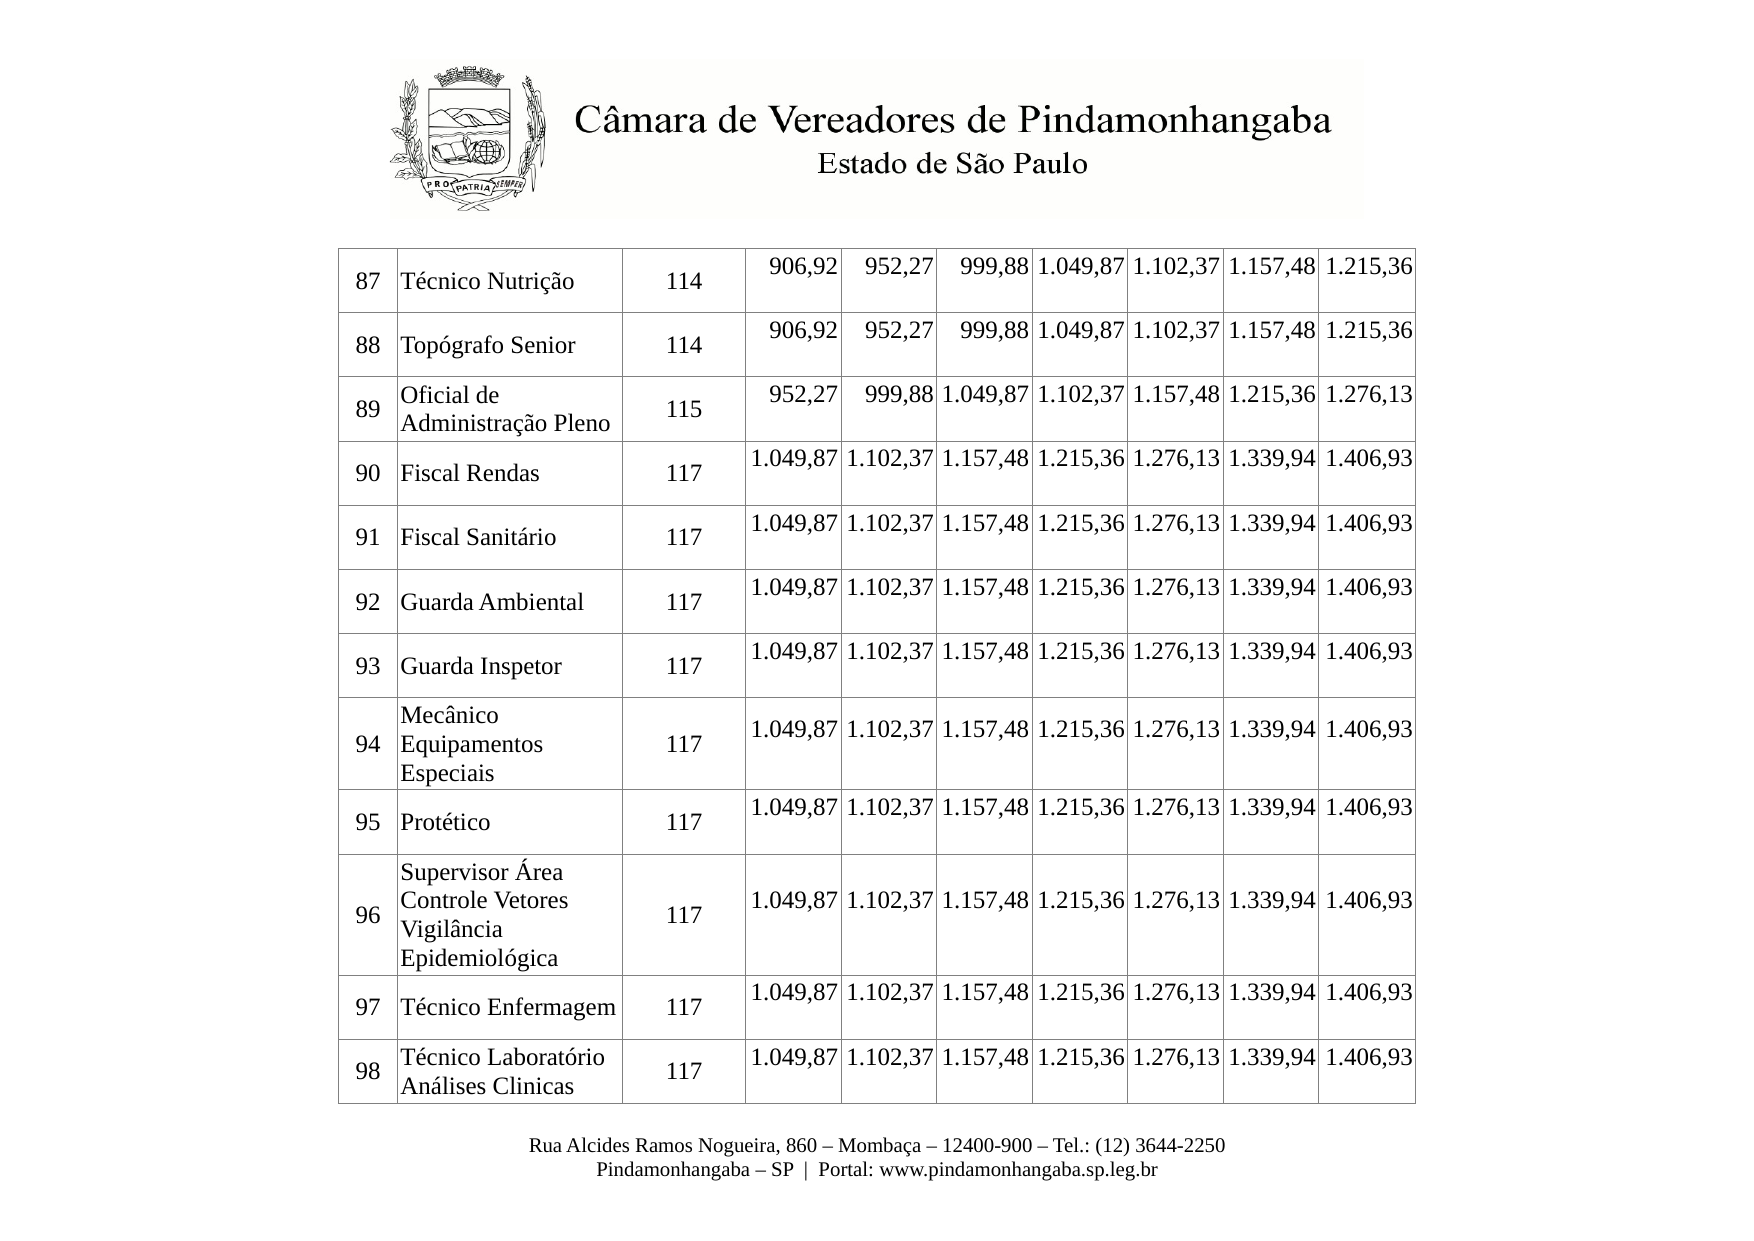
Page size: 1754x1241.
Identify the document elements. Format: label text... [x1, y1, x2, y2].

table_cell 1.102,37 [842, 506, 936, 569]
table_cell 1.049,87 [1033, 249, 1127, 312]
table_cell 117 [623, 570, 745, 633]
table_cell 1.339,94 [1224, 506, 1318, 569]
table_cell 1.049,87 [746, 1040, 841, 1103]
table_cell 1.339,94 [1224, 634, 1318, 697]
table_cell 1.102,37 [842, 570, 936, 633]
table_cell 1.049,87 [746, 506, 841, 569]
table_cell 1.276,13 [1128, 1040, 1223, 1103]
table_cell 117 [623, 506, 745, 569]
table_cell 1.157,48 [937, 442, 1032, 505]
table_cell 1.157,48 [1224, 249, 1318, 312]
table_cell Fiscal Sanitário [398, 506, 622, 569]
table_cell 1.102,37 [842, 442, 936, 505]
table_cell 1.049,87 [746, 570, 841, 633]
table_cell 1.215,36 [1033, 790, 1127, 853]
table_cell 1.102,37 [1033, 377, 1127, 441]
table_cell 1.276,13 [1128, 442, 1223, 505]
table_cell 1.339,94 [1224, 976, 1318, 1039]
table_cell 117 [623, 442, 745, 505]
table_cell 1.102,37 [1128, 249, 1223, 312]
table_cell 1.339,94 [1224, 442, 1318, 505]
table_cell 94 [339, 698, 397, 789]
table_cell Topógrafo Senior [398, 313, 622, 376]
table_cell 1.276,13 [1128, 855, 1223, 974]
table_cell 1.339,94 [1224, 698, 1318, 789]
table_cell 1.339,94 [1224, 855, 1318, 974]
table_cell 1.102,37 [842, 698, 936, 789]
table_cell 1.406,93 [1319, 506, 1415, 569]
table_cell 117 [623, 976, 745, 1039]
table_cell 1.157,48 [937, 634, 1032, 697]
table_cell 1.406,93 [1319, 1040, 1415, 1103]
table_cell 97 [339, 976, 397, 1039]
table_cell 1.157,48 [937, 698, 1032, 789]
table_cell Guarda Ambiental [398, 570, 622, 633]
table_cell 1.276,13 [1128, 570, 1223, 633]
table_cell 952,27 [746, 377, 841, 441]
table_cell Técnico Laboratório Análises Clinicas [398, 1040, 622, 1103]
table_cell Oficial de Administração Pleno [398, 377, 622, 441]
table_cell 1.215,36 [1224, 377, 1318, 441]
table_cell 95 [339, 790, 397, 853]
table_cell 1.406,93 [1319, 855, 1415, 974]
table_cell 1.215,36 [1033, 1040, 1127, 1103]
table_cell 117 [623, 1040, 745, 1103]
table_cell 114 [623, 249, 745, 312]
table_cell 999,88 [937, 249, 1032, 312]
table_cell 96 [339, 855, 397, 974]
table_cell 1.049,87 [746, 634, 841, 697]
table_cell 90 [339, 442, 397, 505]
table_cell 1.406,93 [1319, 634, 1415, 697]
table_cell 1.102,37 [842, 634, 936, 697]
table_cell 999,88 [937, 313, 1032, 376]
table_cell 999,88 [842, 377, 936, 441]
table_cell Protético [398, 790, 622, 853]
table_cell Guarda Inspetor [398, 634, 622, 697]
table_cell 1.102,37 [842, 1040, 936, 1103]
table_cell 117 [623, 790, 745, 853]
table_cell 1.276,13 [1319, 377, 1415, 441]
table_cell 1.215,36 [1319, 313, 1415, 376]
table_cell 1.049,87 [937, 377, 1032, 441]
table_cell 1.276,13 [1128, 634, 1223, 697]
table_cell 98 [339, 1040, 397, 1103]
table_cell 906,92 [746, 249, 841, 312]
table_cell 1.406,93 [1319, 698, 1415, 789]
table_cell 906,92 [746, 313, 841, 376]
table_cell 1.157,48 [937, 976, 1032, 1039]
table_cell 115 [623, 377, 745, 441]
table_cell 1.406,93 [1319, 790, 1415, 853]
table_cell 1.215,36 [1033, 570, 1127, 633]
table_cell 117 [623, 698, 745, 789]
table_cell 1.049,87 [746, 976, 841, 1039]
table_cell 117 [623, 855, 745, 974]
table_cell 1.157,48 [937, 570, 1032, 633]
table_cell 88 [339, 313, 397, 376]
table_cell 1.157,48 [1224, 313, 1318, 376]
table_cell 1.406,93 [1319, 442, 1415, 505]
table_cell 117 [623, 634, 745, 697]
table_cell 1.215,36 [1319, 249, 1415, 312]
table_cell 1.157,48 [937, 1040, 1032, 1103]
table_cell 1.157,48 [937, 506, 1032, 569]
table_cell 1.406,93 [1319, 570, 1415, 633]
table_cell Técnico Enfermagem [398, 976, 622, 1039]
table_cell 1.215,36 [1033, 855, 1127, 974]
table_cell 1.339,94 [1224, 790, 1318, 853]
table_cell 1.215,36 [1033, 506, 1127, 569]
table_cell Mecânico Equipamentos Especiais [398, 698, 622, 789]
table_cell 1.049,87 [1033, 313, 1127, 376]
table_cell 1.049,87 [746, 442, 841, 505]
table_cell 952,27 [842, 249, 936, 312]
table_cell 1.276,13 [1128, 790, 1223, 853]
table_cell 1.102,37 [842, 790, 936, 853]
table_cell 1.215,36 [1033, 634, 1127, 697]
table_cell 1.049,87 [746, 790, 841, 853]
table_cell 1.339,94 [1224, 570, 1318, 633]
table_cell 1.215,36 [1033, 698, 1127, 789]
table_cell Fiscal Rendas [398, 442, 622, 505]
table_cell 1.406,93 [1319, 976, 1415, 1039]
table_cell 114 [623, 313, 745, 376]
table_cell 93 [339, 634, 397, 697]
table_cell 1.276,13 [1128, 976, 1223, 1039]
table_cell 1.049,87 [746, 698, 841, 789]
table_cell 1.276,13 [1128, 506, 1223, 569]
table_cell 1.215,36 [1033, 976, 1127, 1039]
picture [389, 59, 1365, 219]
table_cell 1.102,37 [1128, 313, 1223, 376]
table_cell 1.102,37 [842, 855, 936, 974]
table_cell 92 [339, 570, 397, 633]
table_cell 87 [339, 249, 397, 312]
table_cell 89 [339, 377, 397, 441]
table_cell 91 [339, 506, 397, 569]
table_cell 1.102,37 [842, 976, 936, 1039]
table_cell 1.157,48 [937, 790, 1032, 853]
table_cell Supervisor Área Controle Vetores Vigilância Epidemiológica [398, 855, 622, 974]
table_cell 952,27 [842, 313, 936, 376]
table_cell Técnico Nutrição [398, 249, 622, 312]
table_cell 1.157,48 [1128, 377, 1223, 441]
table_cell 1.215,36 [1033, 442, 1127, 505]
table_cell 1.049,87 [746, 855, 841, 974]
table_cell 1.339,94 [1224, 1040, 1318, 1103]
table_cell 1.157,48 [937, 855, 1032, 974]
table_cell 1.276,13 [1128, 698, 1223, 789]
